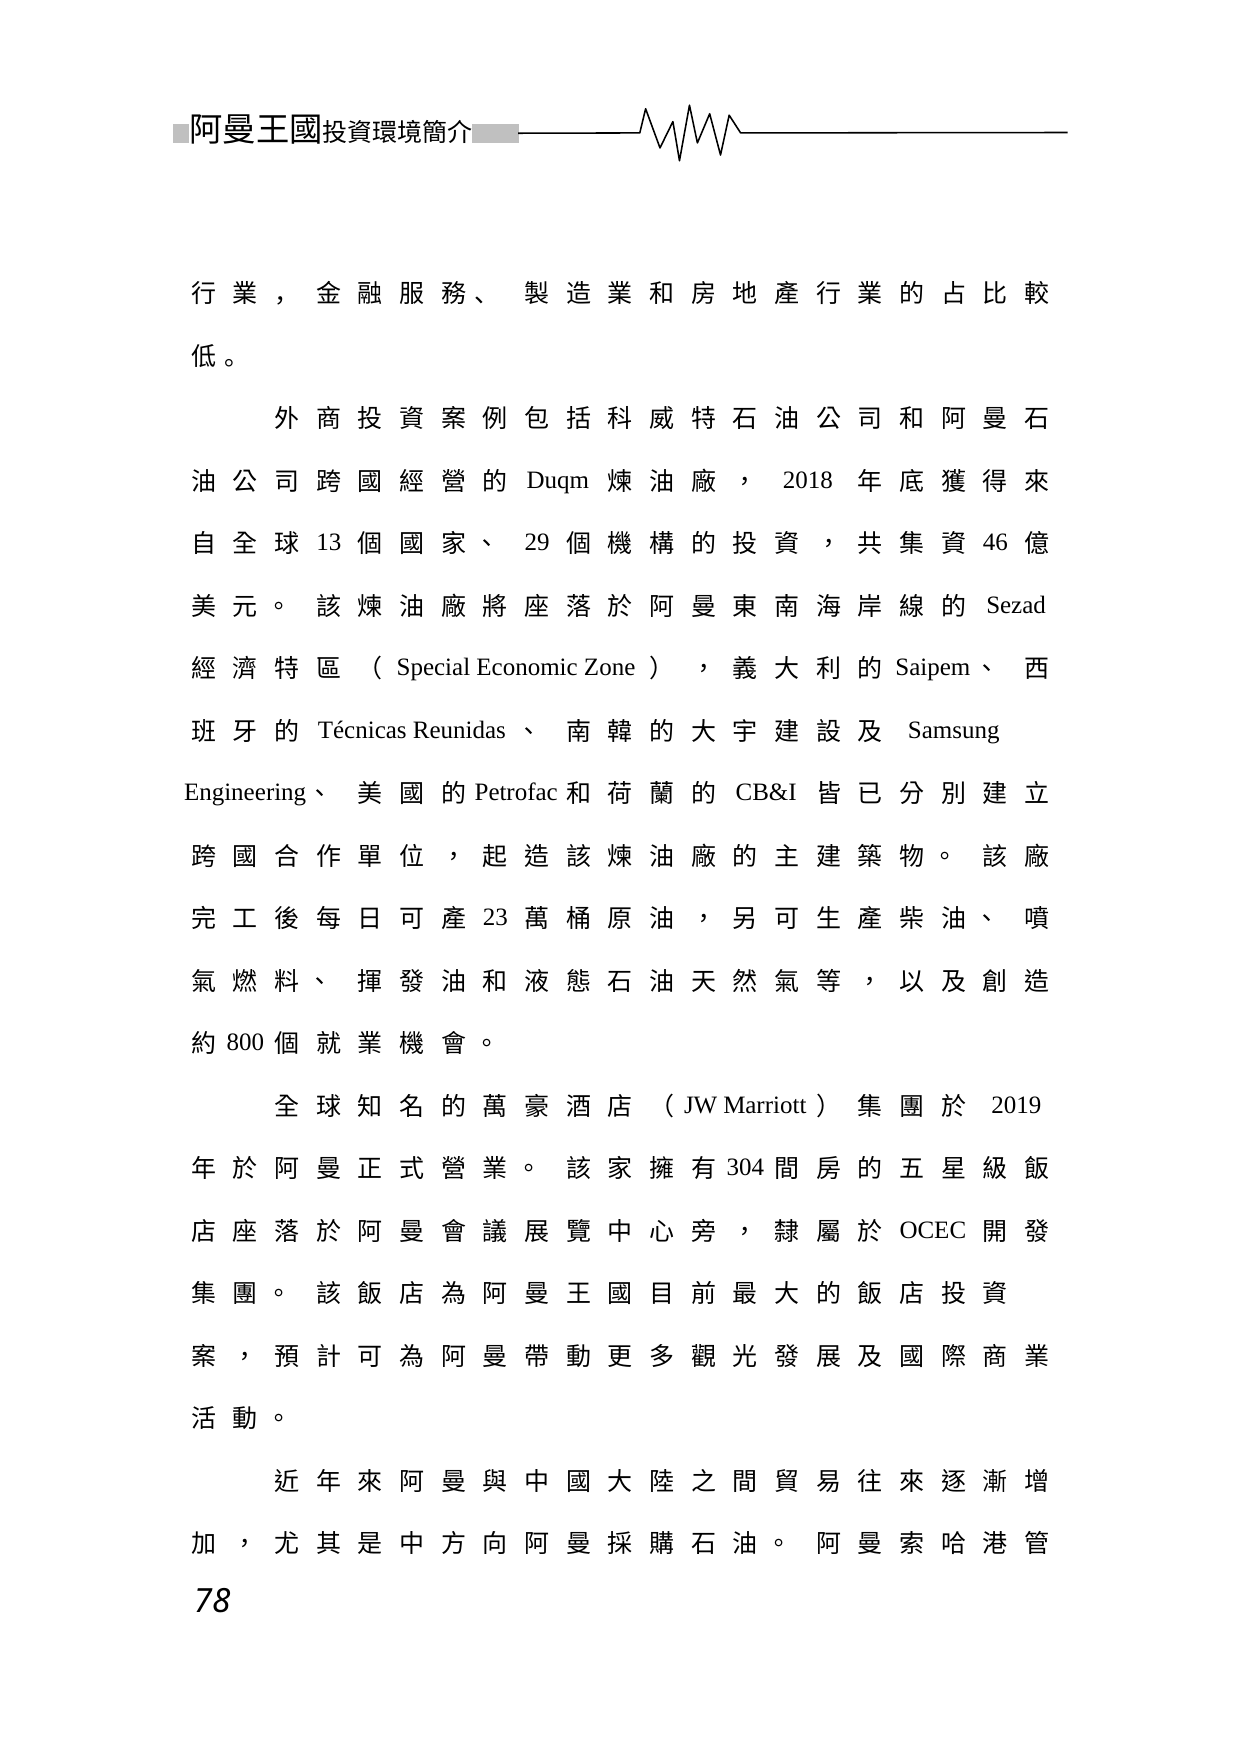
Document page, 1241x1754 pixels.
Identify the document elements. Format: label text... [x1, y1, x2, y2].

text 全球知名的萬豪酒店（JW Marriott）集團於2019年於阿曼正式營業。該家擁有304間房的五星級飯店座落於阿曼會議展覽中心旁，隸屬於OCEC開發集團。該飯店為阿曼王國目前最大的飯店投資案，預計可為阿曼帶動更多觀光發展及國際商業活動。 [183, 1063, 1058, 1438]
text 近年來阿曼與中國大陸之間貿易往來逐漸增加，尤其是中方向阿曼採購石油。阿曼索哈港管 [183, 1438, 1058, 1563]
text 行業，金融服務、製造業和房地產行業的占比較低。 [183, 250, 1058, 375]
text 外商投資案例包括科威特石油公司和阿曼石油公司跨國經營的Duqm煉油廠，2018年底獲得來自全球13個國家、29個機構的投資，共集資46億美元。該煉油廠將座落於阿曼東南海岸線的Sezad經濟特區（Special Economic Zone），義大利的Saipem、西班牙的Técnicas Reunidas、南韓的大宇建設及Samsung Engineering、美國的Petrofac和荷蘭的CB&I皆已分別建立跨國合作單位，起造該煉油廠的主建築物。該廠完工後每日可產23萬桶原油，另可生產柴油、噴氣燃料、揮發油和液態石油天然氣等，以及創造約800個就業機會。 [183, 375, 1058, 1063]
